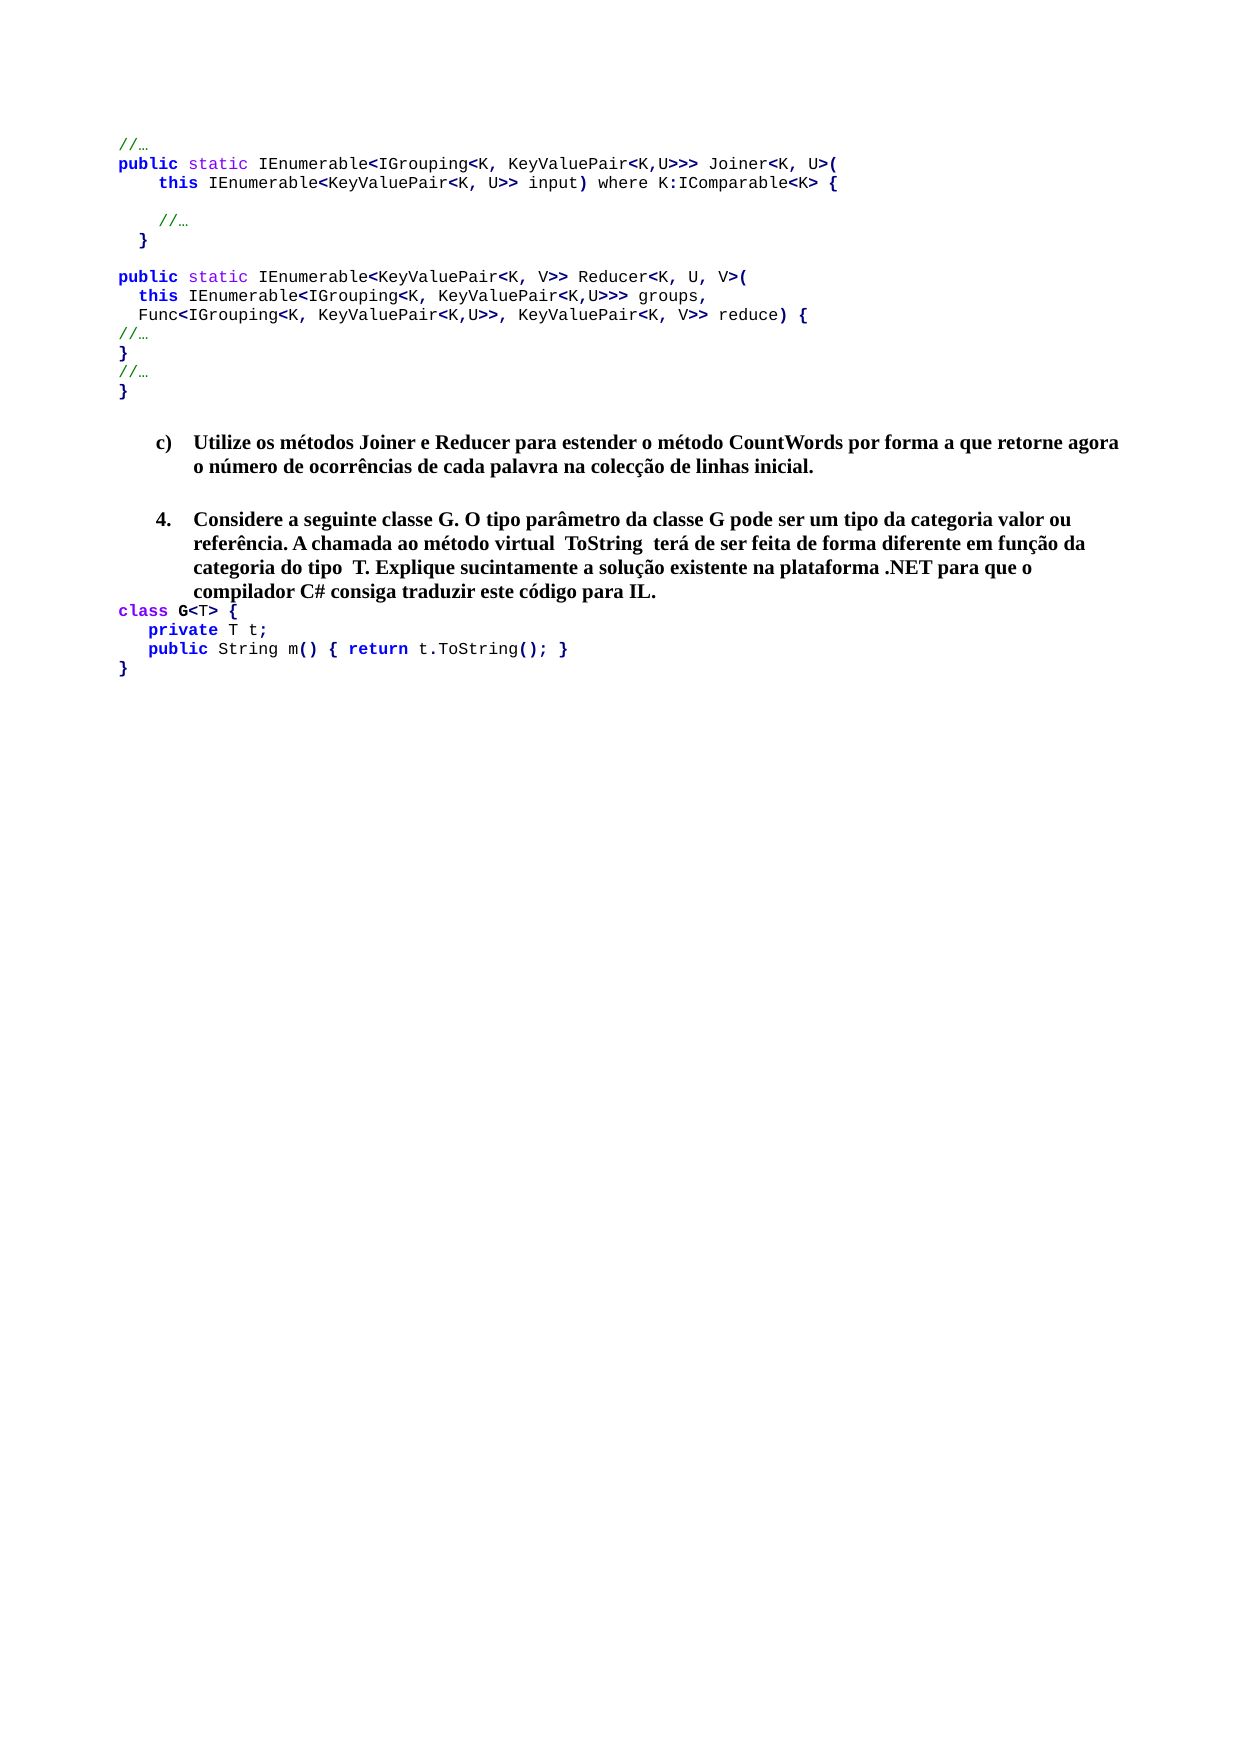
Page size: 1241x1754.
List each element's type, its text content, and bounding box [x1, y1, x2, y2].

text } [118, 344, 1122, 363]
text //… [118, 363, 1122, 382]
text //… [118, 137, 1122, 156]
text //… [118, 212, 1122, 231]
text } [118, 382, 1122, 401]
text this IEnumerable<KeyValuePair<K, U>> input) where K:IComparable<K> { [118, 175, 1122, 193]
text } [118, 231, 1122, 250]
text } [118, 659, 1122, 678]
text //… [118, 326, 1122, 344]
list Considere a seguinte classe G. O tipo parâmetro da classe G pode ser um tipo da categoria valor ou referência. A chamada ao método virtual ToString terá de ser feita de forma diferente em função da categoria do tipo T. Explique sucintamente a solução existente na plataforma .NET para que o compilador C# consiga traduzir este código para IL. [156, 507, 1122, 603]
list Utilize os métodos Joiner e Reducer para estender o método CountWords por forma a que retorne agora o número de ocorrências de cada palavra na colecção de linhas inicial. [156, 430, 1122, 478]
text public String m() { return t.ToString(); } [118, 641, 1122, 659]
text class G<T> { [118, 603, 1122, 622]
text Func<IGrouping<K, KeyValuePair<K,U>>, KeyValuePair<K, V>> reduce) { [118, 307, 1122, 326]
text public static IEnumerable<IGrouping<K, KeyValuePair<K,U>>> Joiner<K, U>( [118, 156, 1122, 175]
text private T t; [118, 622, 1122, 641]
text this IEnumerable<IGrouping<K, KeyValuePair<K,U>>> groups, [118, 288, 1122, 307]
text public static IEnumerable<KeyValuePair<K, V>> Reducer<K, U, V>( [118, 269, 1122, 288]
